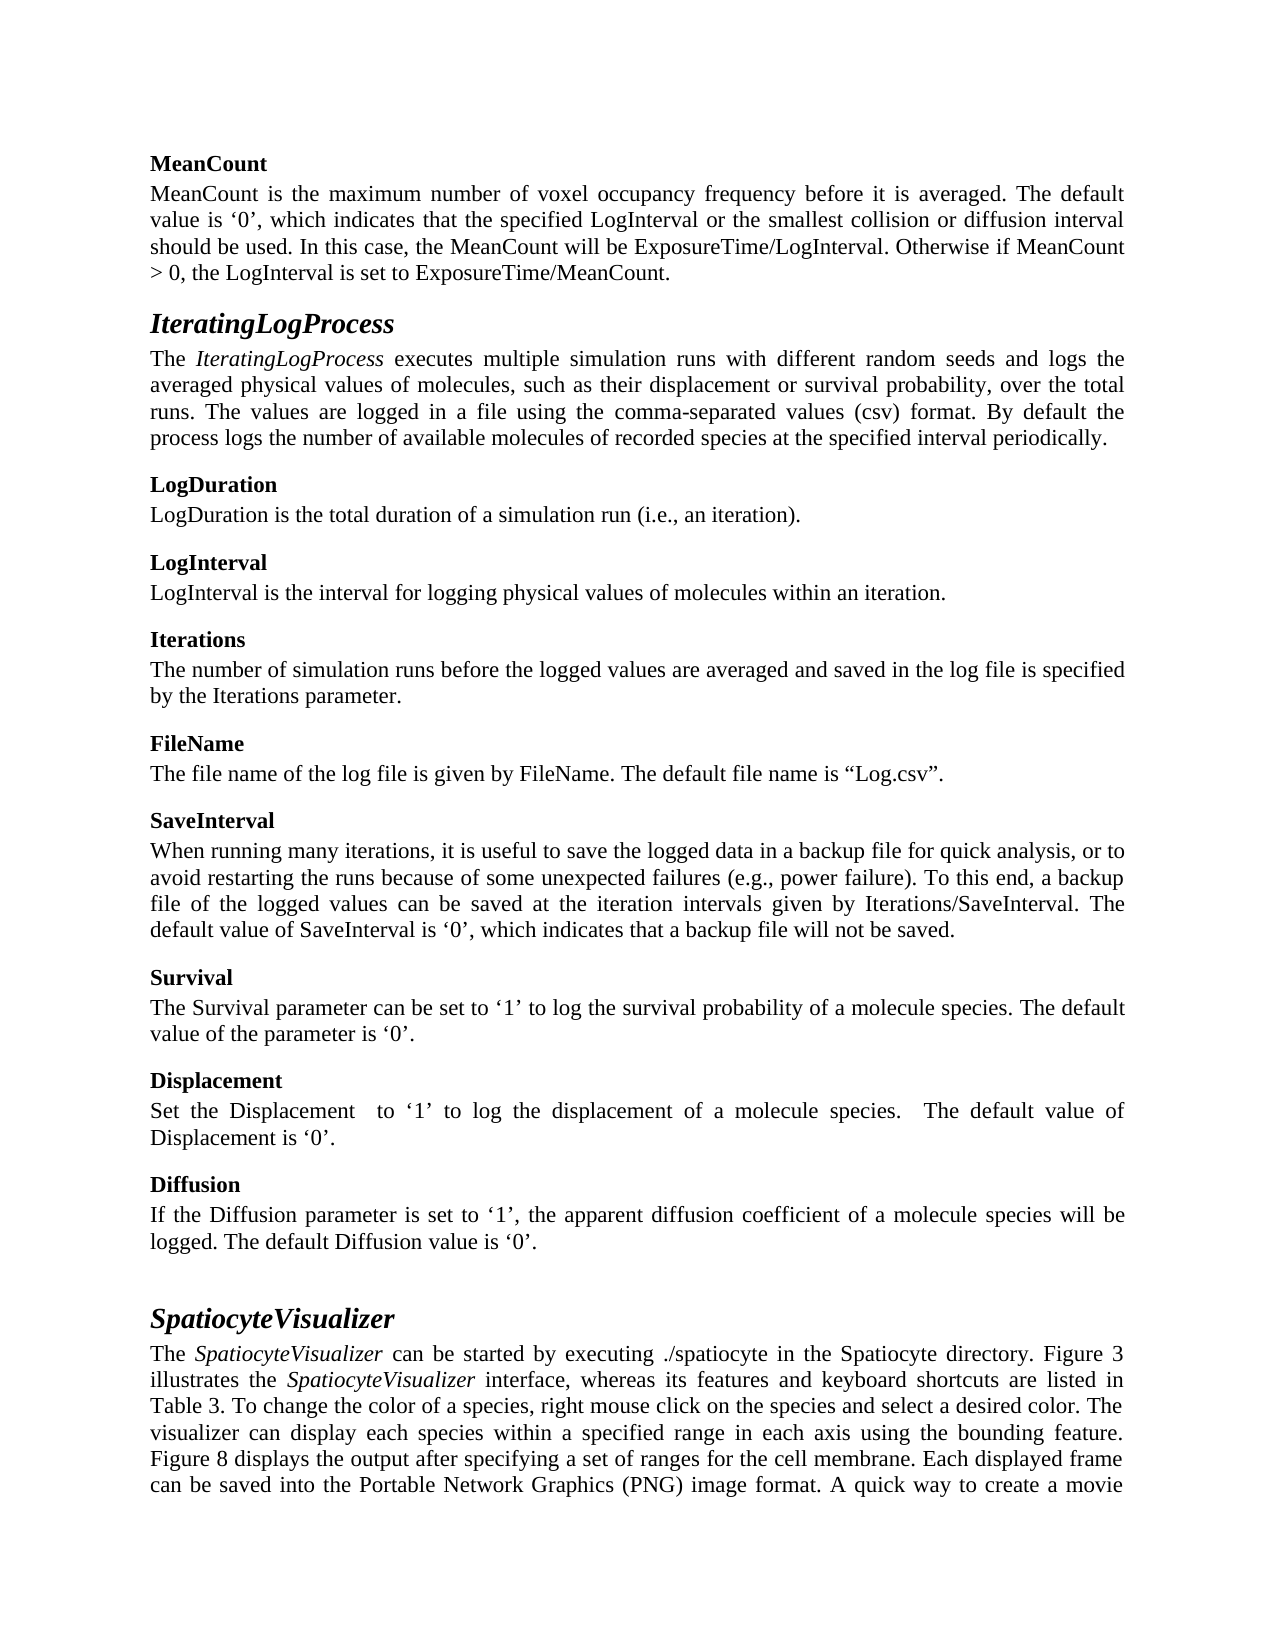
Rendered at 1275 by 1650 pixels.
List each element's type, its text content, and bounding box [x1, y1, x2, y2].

subtitle LogDuration [150, 471, 1125, 498]
subtitle Survival [150, 964, 1125, 990]
subtitle MeanCount [150, 150, 1125, 176]
subtitle FileName [150, 730, 1125, 756]
text LogDuration is the total duration of a simulation run (i.e., an iteration). [150, 501, 1125, 528]
subtitle Displacement [150, 1067, 1125, 1094]
text The Survival parameter can be set to ‘1’ to log the survival probability of a molecule species. The default value of the parameter is ‘0’. [150, 994, 1125, 1047]
text The number of simulation runs before the logged values are averaged and saved in the log file is specified by the Iterations parameter. [150, 656, 1125, 709]
subtitle SaveInterval [150, 807, 1125, 833]
subtitle Iterations [150, 626, 1125, 652]
text Set the Displacement to ‘1’ to log the displacement of a molecule species. The default value of Displacement is ‘0’. [150, 1098, 1125, 1150]
text The file name of the log file is given by FileName. The default file name is “Log.csv”. [150, 760, 1125, 786]
subtitle Diffusion [150, 1171, 1125, 1197]
text LogInterval is the interval for logging physical values of molecules within an iteration. [150, 579, 1125, 605]
text The IteratingLogProcess executes multiple simulation runs with different random seeds and logs the averaged physical values of molecules, such as their displacement or survival probability, over the total runs. The values are logged in a file using the comma-separated values (csv) format. By default the process logs the number of available molecules of recorded species at the specified interval periodically. [150, 345, 1125, 450]
text When running many iterations, it is useful to save the logged data in a backup file for quick analysis, or to avoid restarting the runs because of some unexpected failures (e.g., power failure). To this end, a backup file of the logged values can be saved at the iteration intervals given by Iterations/SaveInterval. The default value of SaveInterval is ‘0’, which indicates that a backup file will not be saved. [150, 837, 1125, 943]
subtitle SpatiocyteVisualizer [150, 1301, 1125, 1335]
subtitle IteratingLogProcess [150, 306, 1125, 340]
subtitle LogInterval [150, 549, 1125, 575]
text If the Diffusion parameter is set to ‘1’, the apparent diffusion coefficient of a molecule species will be logged. The default Diffusion value is ‘0’. [150, 1201, 1125, 1254]
text The SpatiocyteVisualizer can be started by executing ./spatiocyte in the Spatiocyte directory. Figure 3 illustrates the SpatiocyteVisualizer interface, whereas its features and keyboard shortcuts are listed in Table 3. To change the color of a species, right mouse click on the species and select a desired color. The visualizer can display each species within a specified range in each axis using the bounding feature. Figure 8 displays the output after specifying a set of ranges for the cell membrane. Each displayed frame can be saved into the Portable Network Graphics (PNG) image format. A quick way to create a movie [150, 1340, 1125, 1498]
text MeanCount is the maximum number of voxel occupancy frequency before it is averaged. The default value is ‘0’, which indicates that the specified LogInterval or the smallest collision or diffusion interval should be used. In this case, the MeanCount will be ExposureTime/LogInterval. Otherwise if MeanCount > 0, the LogInterval is set to ExposureTime/MeanCount. [150, 180, 1125, 286]
